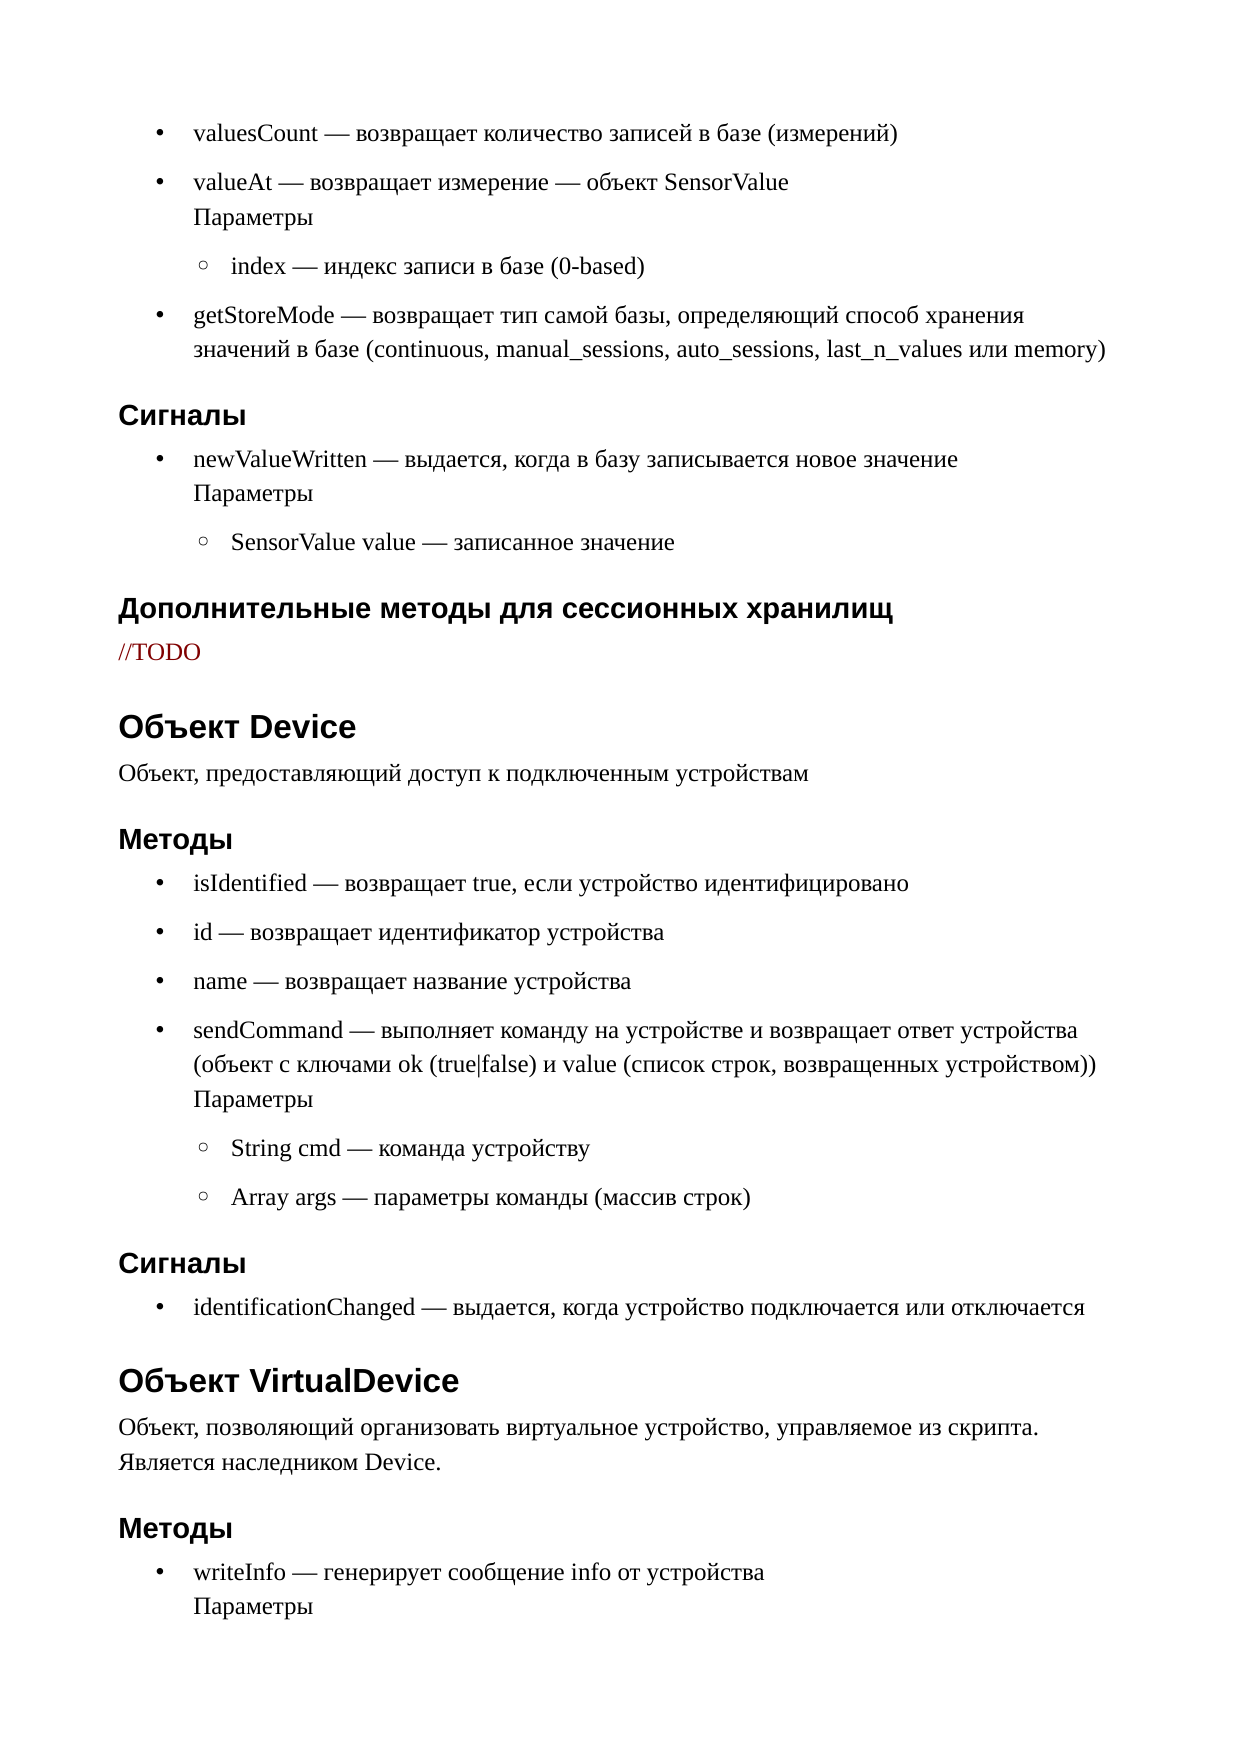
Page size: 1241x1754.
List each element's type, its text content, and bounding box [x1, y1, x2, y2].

subtitle Сигналы [118, 1246, 1122, 1279]
list newValueWritten — выдается, когда в базу записывается новое значение Параметры [156, 444, 1122, 507]
list Array args — параметры команды (массив строк) [193, 1182, 1122, 1211]
list String cmd — команда устройству [193, 1133, 1122, 1162]
subtitle Сигналы [118, 398, 1122, 431]
list identificationChanged — выдается, когда устройство подключается или отключается [156, 1292, 1122, 1320]
text Объект, позволяющий организовать виртуальное устройство, управляемое из скрипта. Является наследником Device. [118, 1412, 1122, 1476]
list id — возвращает идентификатор устройства [156, 917, 1122, 946]
subtitle Объект Device [118, 707, 1122, 746]
list valueAt — возвращает измерение — объект SensorValue Параметры [156, 167, 1122, 230]
list valuesCount — возвращает количество записей в базе (измерений) [156, 118, 1122, 147]
subtitle Методы [118, 1511, 1122, 1544]
list writeInfo — генерирует сообщение info от устройства Параметры [156, 1557, 1122, 1620]
list sendCommand — выполняет команду на устройстве и возвращает ответ устройства (объект с ключами ok (true|false) и value (список строк, возвращенных устройством)) Параметры [156, 1015, 1122, 1113]
list SensorValue value — записанное значение [193, 527, 1122, 556]
list name — возвращает название устройства [156, 966, 1122, 994]
list getStoreMode — возвращает тип самой базы, определяющий способ хранения значений в базе (continuous, manual_sessions, auto_sessions, last_n_values или memory) [156, 300, 1122, 363]
subtitle Дополнительные методы для сессионных хранилищ [118, 591, 1122, 625]
subtitle Методы [118, 822, 1122, 855]
text Объект, предоставляющий доступ к подключенным устройствам [118, 758, 1122, 787]
list index — индекс записи в базе (0-based) [193, 251, 1122, 279]
subtitle Объект VirtualDevice [118, 1362, 1122, 1400]
list isIdentified — возвращает true, если устройство идентифицировано [156, 868, 1122, 896]
text //TODO [118, 637, 1122, 666]
